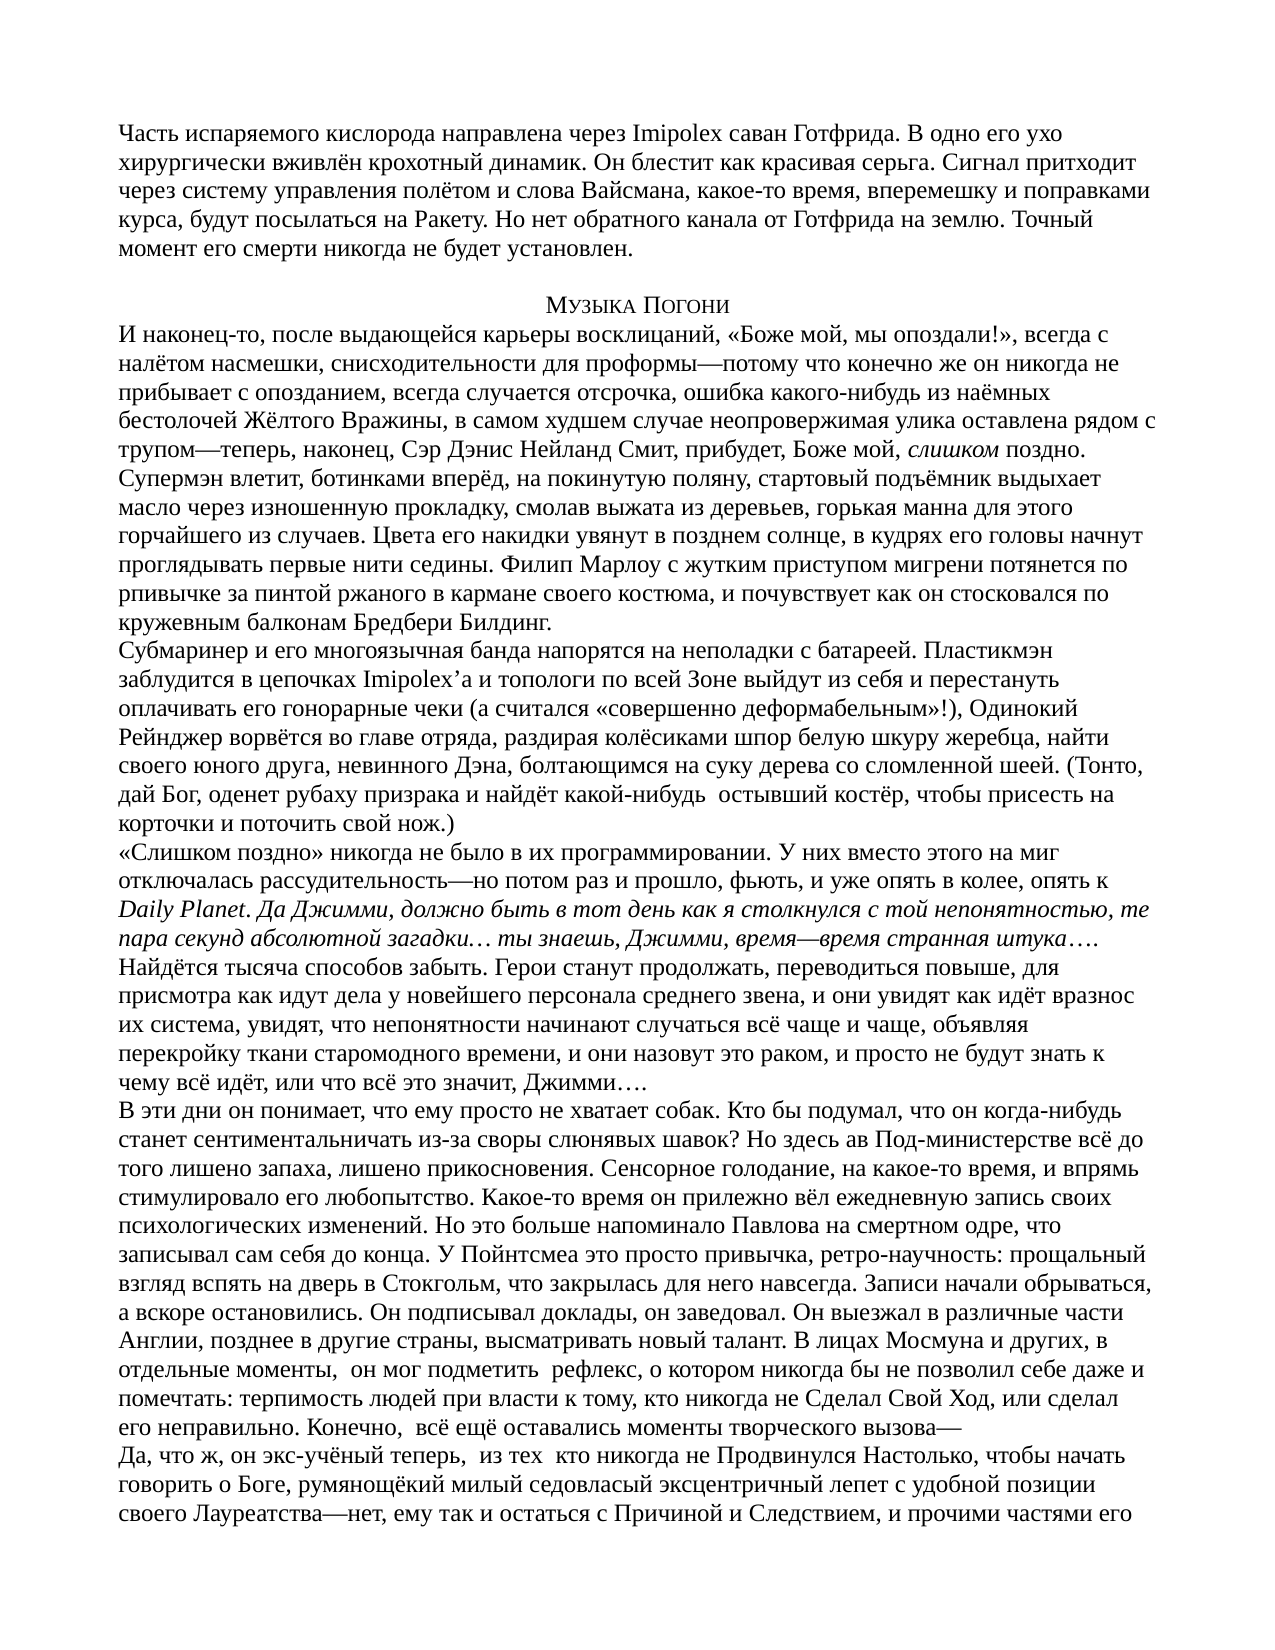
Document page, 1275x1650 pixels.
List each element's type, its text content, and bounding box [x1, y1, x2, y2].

text И наконец-то, после выдающейся карьеры восклицаний, «Боже мой, мы опоздали!», всегда с налётом насмешки, снисходительности для проформы—потому что конечно же он никогда не прибывает с опозданием, всегда случается отсрочка, ошибка какого-нибудь из наёмных бестолочей Жёлтого Вражины, в самом худшем случае неопровержимая улика оставлена рядом с трупом—теперь, наконец, Сэр Дэнис Нейланд Смит, прибудет, Боже мой, слишком поздно. [118, 319, 1157, 463]
text Музыка Погони [118, 291, 1157, 319]
text Субмаринер и его многоязычная банда напорятся на неполадки с батареей. Пластикмэн заблудится в цепочках Imipolex’а и топологи по всей Зоне выйдут из себя и перестануть оплачивать его гонорарные чеки (а считался «совершенно деформабельным»!), Одинокий Рейнджер ворвётся во главе отряда, раздирая колёсиками шпор белую шкуру жеребца, найти своего юного друга, невинного Дэна, болтающимся на суку дерева со сломленной шеей. (Тонто, дай Бог, оденет рубаху призрака и найдёт какой-нибудь остывший костёр, чтобы присесть на корточки и поточить свой нож.) [118, 636, 1157, 837]
text Да, что ж, он экс-учёный теперь, из тех кто никогда не Продвинулся Настолько, чтобы начать говорить о Боге, румянощёкий милый седовласый эксцентричный лепет с удобной позиции своего Лауреатства—нет, ему так и остаться с Причиной и Следствием, и прочими частями его [118, 1441, 1157, 1527]
text В эти дни он понимает, что ему просто не хватает собак. Кто бы подумал, что он когда-нибудь станет сентиментальничать из-за своры слюнявых шавок? Но здесь ав Под-министерстве всё до того лишено запаха, лишено прикосновения. Сенсорное голодание, на какое-то время, и впрямь стимулировало его любопытство. Какое-то время он прилежно вёл ежедневную запись своих психологических изменений. Но это больше напоминало Павлова на смертном одре, что записывал сам себя до конца. У Пойнтсмеа это просто привычка, ретро-научность: прощальный взгляд вспять на дверь в Стокгольм, что закрылась для него навсегда. Записи начали обрываться, а вскоре остановились. Он подписывал доклады, он заведовал. Он выезжал в различные части Англии, позднее в другие страны, высматривать новый талант. В лицах Мосмуна и других, в отдельные моменты, он мог подметить рефлекс, о котором никогда бы не позволил себе даже и помечтать: терпимость людей при власти к тому, кто никогда не Сделал Свой Ход, или сделал его неправильно. Конечно, всё ещё оставались моменты творческого вызова— [118, 1096, 1157, 1441]
text «Слишком поздно» никогда не было в их программировании. У них вместо этого на миг отключалась рассудительность—но потом раз и прошло, фьють, и уже опять в колее, опять к Daily Planet. Да Джимми, должно быть в тот день как я столкнулся с той непонятностью, те пара секунд абсолютной загадки… ты знаешь, Джимми, время—время странная штука…. Найдётся тысяча способов забыть. Герои станут продолжать, переводиться повыше, для присмотра как идут дела у новейшего персонала среднего звена, и они увидят как идёт вразнос их система, увидят, что непонятности начинают случаться всё чаще и чаще, объявляя перекройку ткани старомодного времени, и они назовут это раком, и просто не будут знать к чему всё идёт, или что всё это значит, Джимми…. [118, 837, 1157, 1096]
text Супермэн влетит, ботинками вперёд, на покинутую поляну, стартовый подъёмник выдыхает масло через изношенную прокладку, смолав выжата из деревьев, горькая манна для этого горчайшего из случаев. Цвета его накидки увянут в позднем солнце, в кудрях его головы начнут проглядывать первые нити седины. Филип Марлоу с жутким приступом мигрени потянется по рпивычке за пинтой ржаного в кармане своего костюма, и почувствует как он стосковался по кружевным балконам Бредбери Билдинг. [118, 463, 1157, 636]
text Часть испаряемого кислорода направлена через Imipolex саван Готфрида. В одно его ухо хирургически вживлён крохотный динамик. Он блестит как красивая серьга. Сигнал притходит через систему управления полётом и слова Вайсмана, какое-то время, вперемешку и поправками курса, будут посылаться на Ракету. Но нет обратного канала от Готфрида на землю. Точный момент его смерти никогда не будет установлен. [118, 118, 1157, 262]
